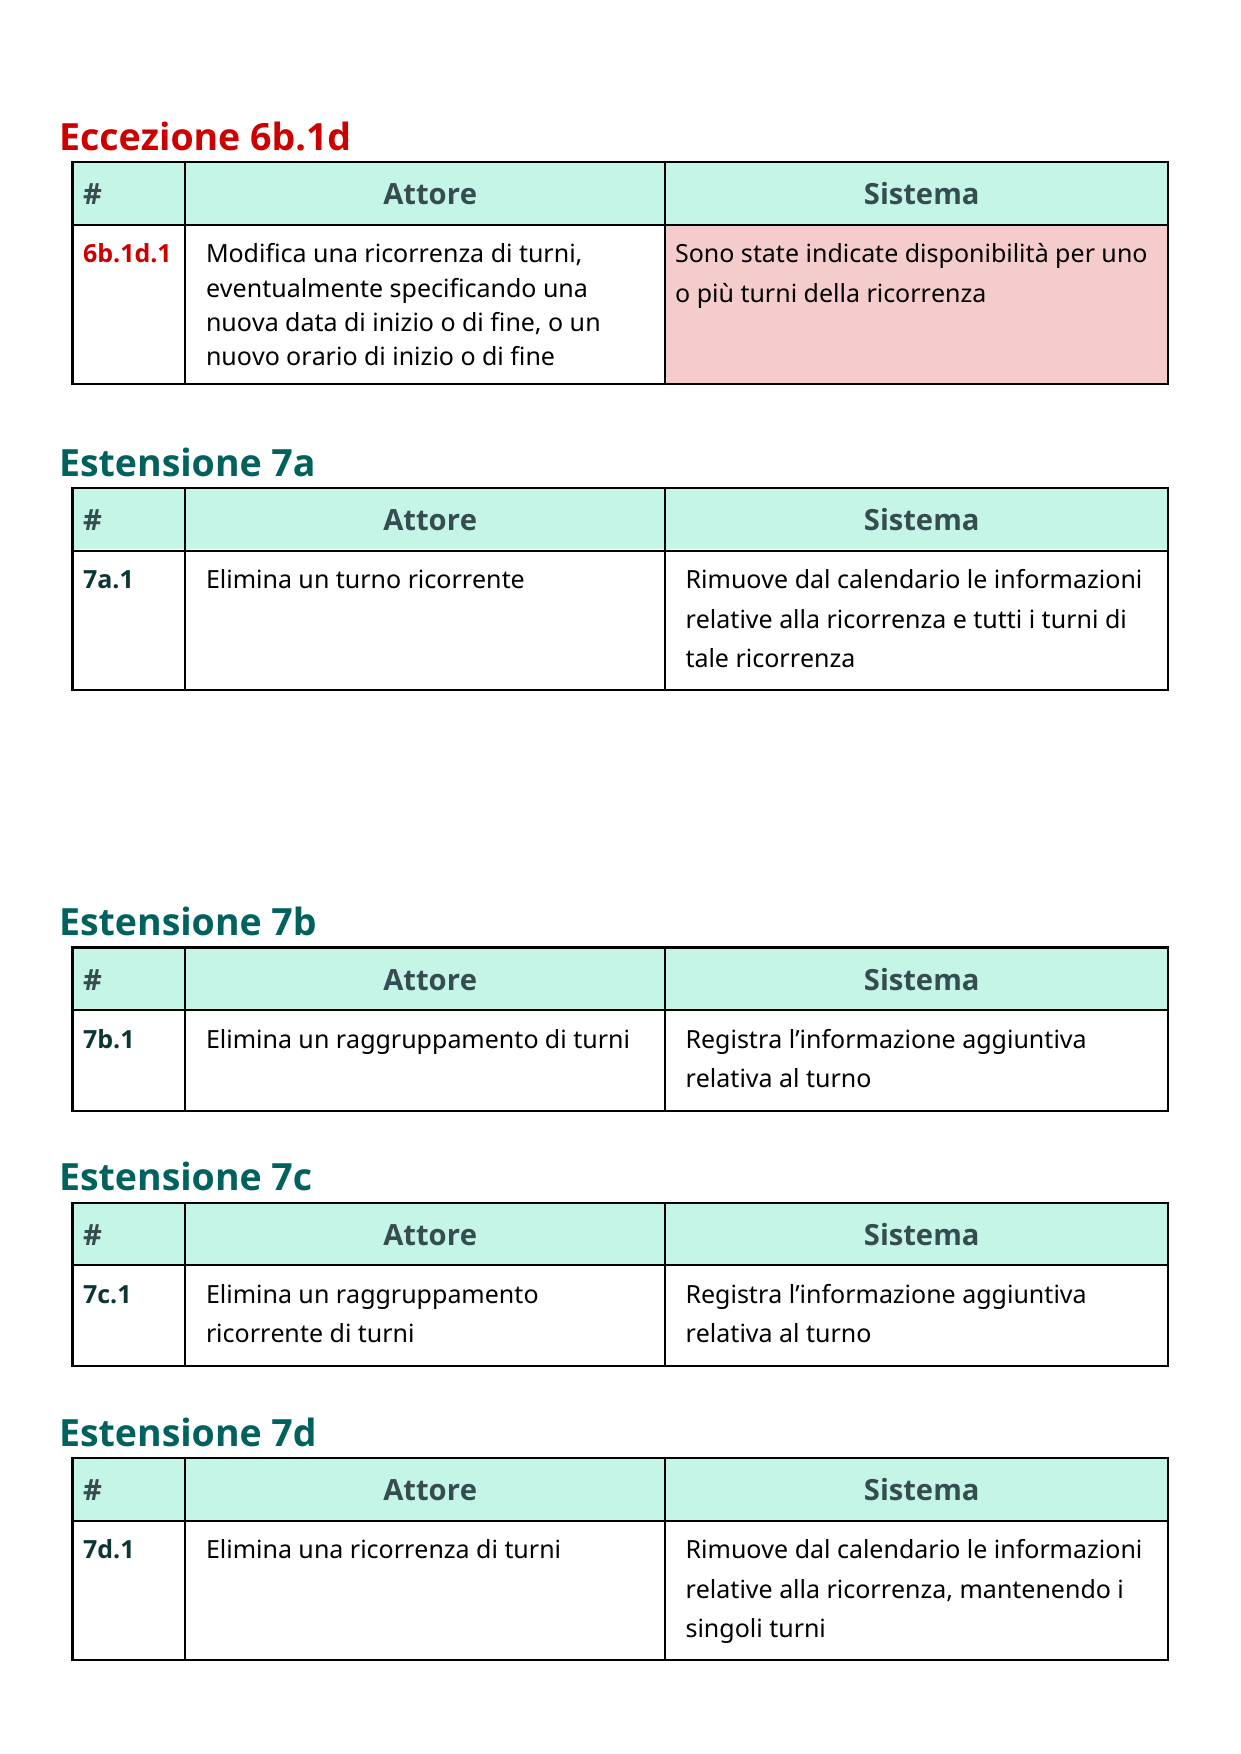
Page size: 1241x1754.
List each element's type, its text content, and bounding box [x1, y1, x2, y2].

table_header Attore [186, 949, 664, 1009]
table_header # [74, 1204, 184, 1264]
table_cell Elimina un raggruppamento di turni [186, 1011, 664, 1109]
table_cell Elimina un raggruppamento ricorrente di turni [186, 1266, 664, 1365]
table_header Sistema [666, 489, 1167, 549]
table_header # [74, 489, 184, 549]
table_cell Registra l’informazione aggiuntiva relativa al turno [666, 1011, 1167, 1109]
table_header Sistema [666, 163, 1167, 224]
table_cell Rimuove dal calendario le informazioni relative alla ricorrenza, mantenendo i singoli turni [666, 1522, 1167, 1659]
table_cell 7b.1 [74, 1011, 184, 1109]
subtitle Estensione 7b [59, 895, 1181, 946]
table_cell 7c.1 [74, 1266, 184, 1365]
table_header Sistema [666, 1459, 1167, 1520]
table_cell Elimina una ricorrenza di turni [186, 1522, 664, 1659]
table_header Attore [186, 489, 664, 549]
subtitle Estensione 7d [59, 1406, 1181, 1457]
table_header Attore [186, 1459, 664, 1520]
table_header # [74, 163, 184, 224]
subtitle Eccezione 6b.1d [59, 110, 1181, 161]
table_cell Registra l’informazione aggiuntiva relativa al turno [666, 1266, 1167, 1365]
table_cell Rimuove dal calendario le informazioni relative alla ricorrenza e tutti i turni di tale ricorrenza [666, 552, 1167, 689]
table_header Sistema [666, 1204, 1167, 1264]
table_cell Sono state indicate disponibilità per uno o più turni della ricorrenza [666, 226, 1167, 383]
subtitle Estensione 7a [59, 436, 1181, 487]
table_cell Modifica una ricorrenza di turni, eventualmente specificando una nuova data di inizio o di fine, o un nuovo orario di inizio o di fine [186, 226, 664, 383]
table_cell 7a.1 [74, 552, 184, 689]
table_header # [74, 949, 184, 1009]
table_cell 6b.1d.1 [74, 226, 184, 383]
table_cell 7d.1 [74, 1522, 184, 1659]
subtitle Estensione 7c [59, 1151, 1181, 1202]
table_header Attore [186, 163, 664, 224]
table_header Sistema [666, 949, 1167, 1009]
table_header # [74, 1459, 184, 1520]
table_cell Elimina un turno ricorrente [186, 552, 664, 689]
table_header Attore [186, 1204, 664, 1264]
